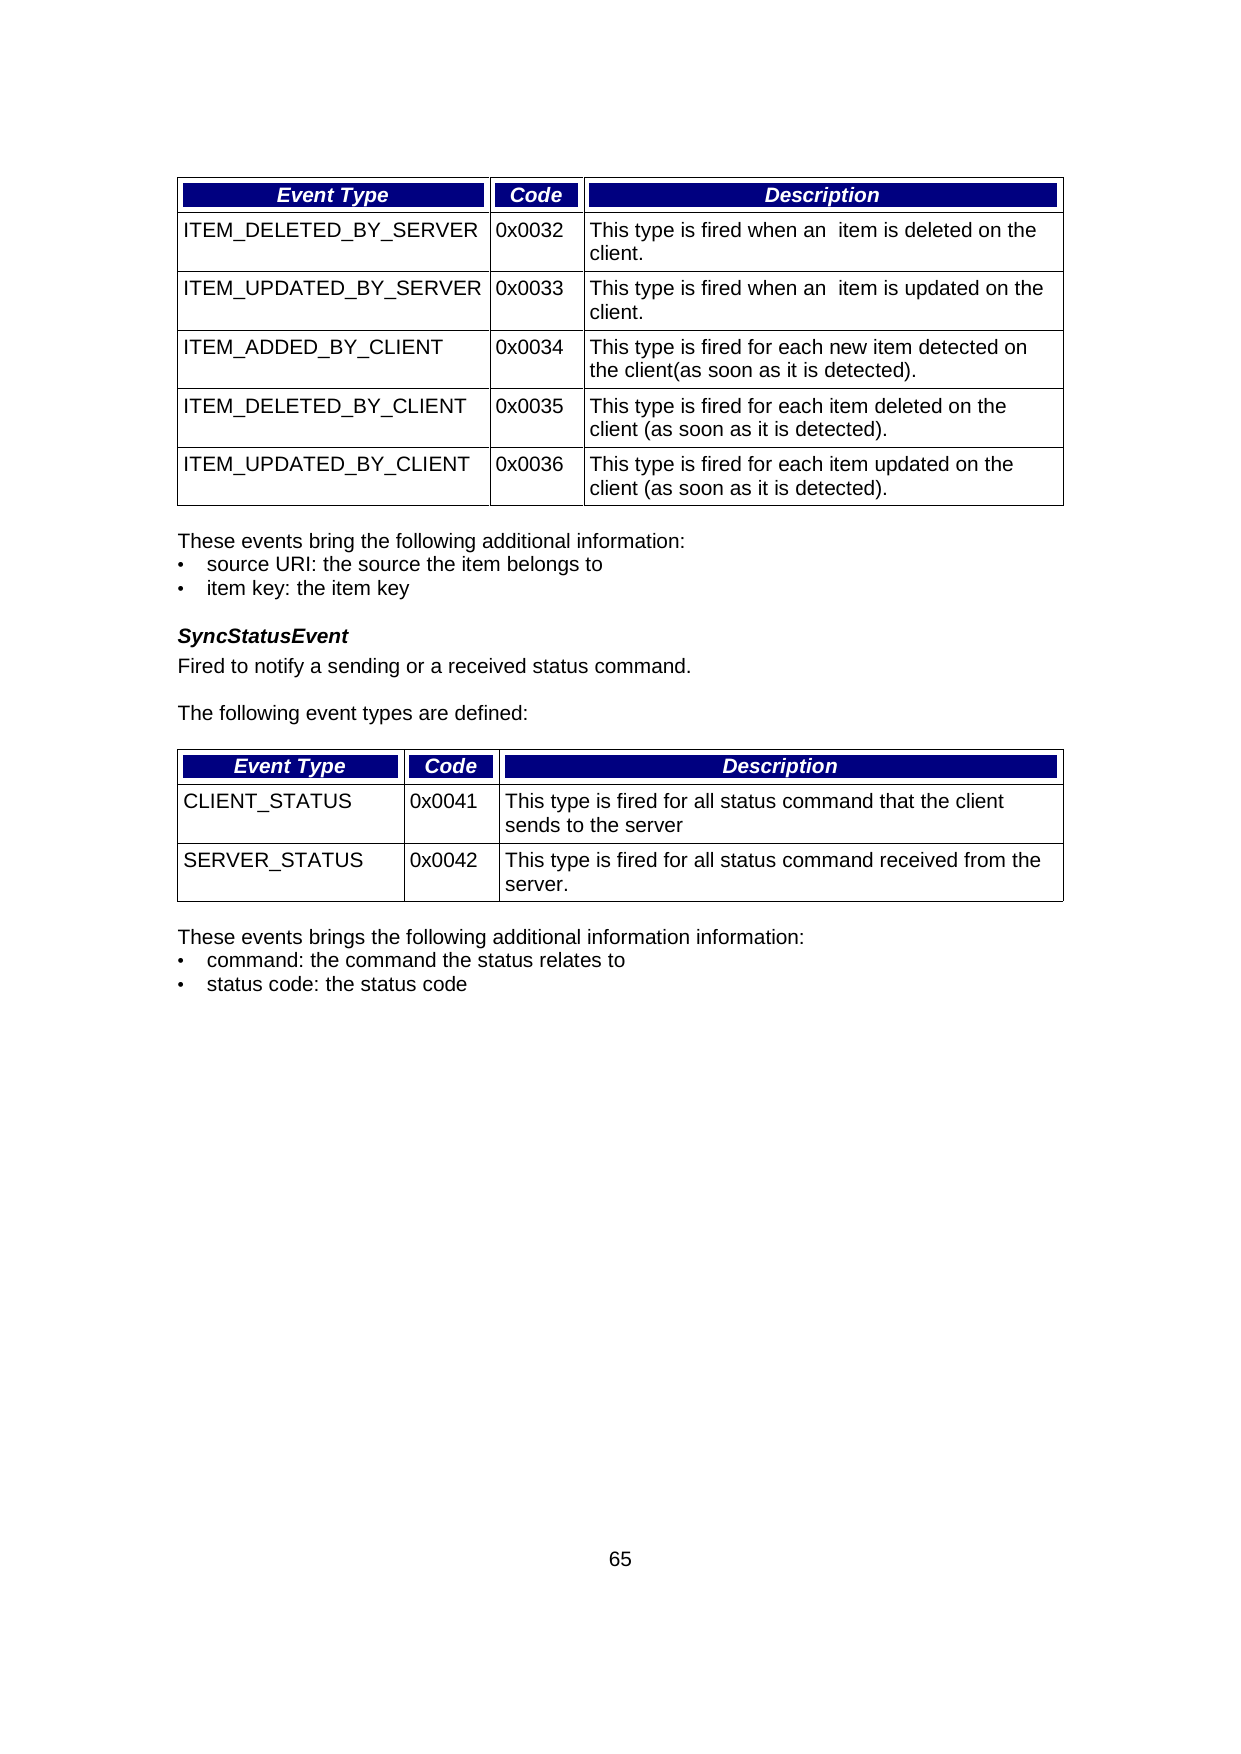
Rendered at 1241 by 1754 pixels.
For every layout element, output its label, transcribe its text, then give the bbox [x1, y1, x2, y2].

table_cell 0x0036 [491, 448, 583, 505]
text Fired to notify a sending or a received status command. [177, 655, 1063, 678]
text These events brings the following additional information information: [177, 925, 1063, 949]
table_header Code [491, 178, 583, 212]
table_cell ITEM_DELETED_BY_CLIENT [178, 389, 489, 447]
table_cell 0x0033 [491, 272, 583, 330]
table_header Code [405, 750, 499, 784]
table_cell This type is fired for all status command received from the server. [500, 844, 1063, 901]
text The following event types are defined: [177, 702, 1063, 725]
table_cell This type is fired for each item deleted on the client (as soon as it is detected). [585, 389, 1063, 447]
table_cell This type is fired for all status command that the client sends to the server [500, 785, 1063, 843]
table_cell SERVER_STATUS [178, 844, 404, 901]
table_cell CLIENT_STATUS [178, 785, 404, 843]
table_header Event Type [178, 178, 489, 212]
table_cell 0x0034 [491, 331, 583, 388]
table_header Description [585, 178, 1063, 212]
text These events bring the following additional information: [177, 529, 1063, 553]
table_cell 0x0032 [491, 213, 583, 271]
table_cell This type is fired when an item is updated on the client. [585, 272, 1063, 330]
table_cell 0x0041 [405, 785, 499, 843]
table_cell This type is fired when an item is deleted on the client. [585, 213, 1063, 271]
table_header Event Type [178, 750, 404, 784]
table_cell ITEM_UPDATED_BY_CLIENT [178, 448, 489, 505]
table_cell ITEM_UPDATED_BY_SERVER [178, 272, 489, 330]
table_cell ITEM_DELETED_BY_SERVER [178, 213, 489, 271]
table_cell 0x0042 [405, 844, 499, 901]
list command: the command the status relates to [177, 949, 1063, 972]
table_cell 0x0035 [491, 389, 583, 447]
subtitle SyncStatusEvent [177, 625, 1063, 648]
table_cell This type is fired for each item updated on the client (as soon as it is detected). [585, 448, 1063, 505]
list item key: the item key [177, 576, 1063, 600]
list status code: the status code [177, 972, 1063, 996]
table_cell This type is fired for each new item detected on the client(as soon as it is detected). [585, 331, 1063, 388]
table_header Description [500, 750, 1063, 784]
table_cell ITEM_ADDED_BY_CLIENT [178, 331, 489, 388]
list source URI: the source the item belongs to [177, 553, 1063, 576]
